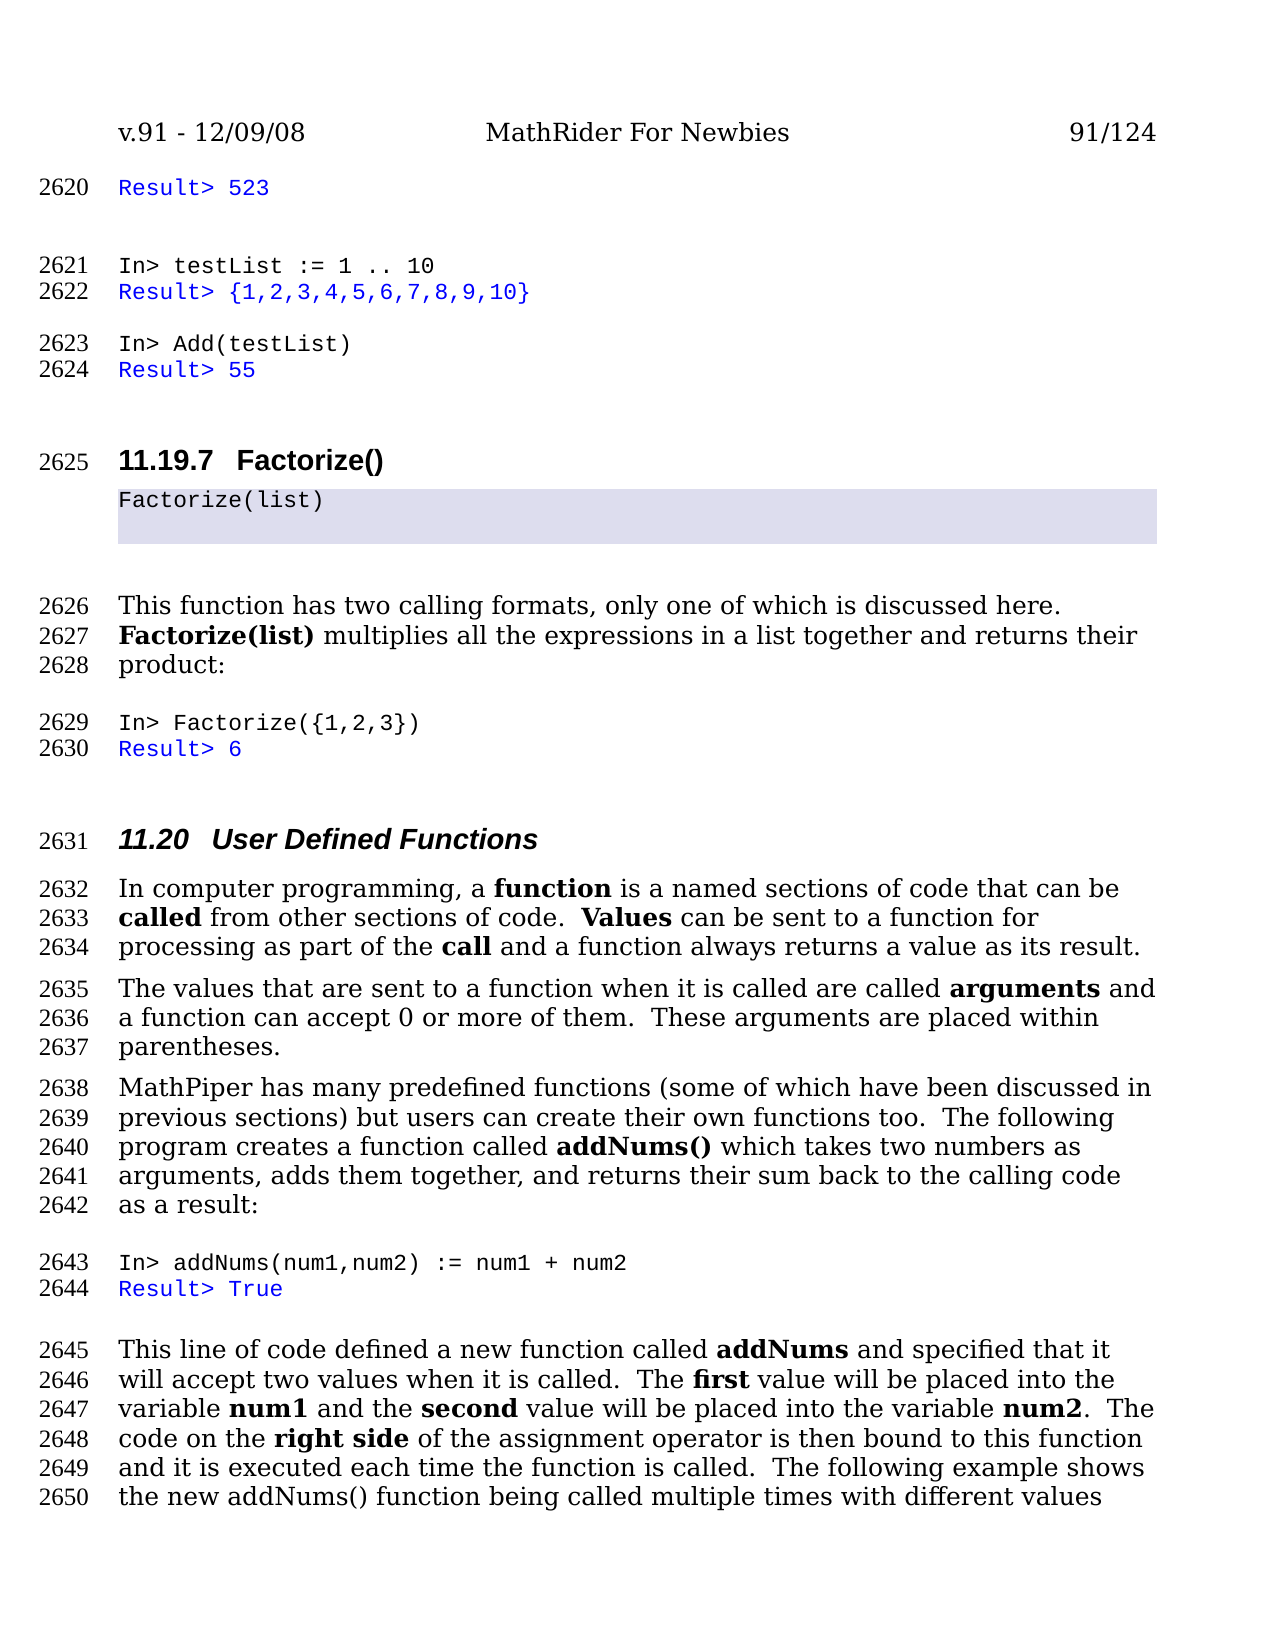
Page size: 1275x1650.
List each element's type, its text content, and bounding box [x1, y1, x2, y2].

text In> testList := 1 .. 10 [118, 254, 1157, 281]
subtitle Factorize() [118, 443, 1157, 477]
text Result> {1,2,3,4,5,6,7,8,9,10} [118, 281, 1157, 306]
text The values that are sent to a function when it is called are called arguments and a function can accept 0 or more of them. These arguments are placed within parentheses. [118, 974, 1157, 1061]
subtitle User Defined Functions [118, 822, 1157, 856]
text MathPiper has many predefined functions (some of which have been discussed in previous sections) but users can create their own functions too. The following program creates a function called addNums() which takes two numbers as arguments, adds them together, and returns their sum back to the calling code as a result: [118, 1073, 1157, 1219]
text In> addNums(num1,num2) := num1 + num2 [118, 1252, 1157, 1277]
table_header Factorize(list) [118, 489, 1157, 544]
text Result> 55 [118, 358, 1157, 384]
text In> Add(testList) [118, 332, 1157, 358]
text In computer programming, a function is a named sections of code that can be called from other sections of code. Values can be sent to a function for processing as part of the call and a function always returns a value as its result. [118, 873, 1157, 962]
text In> Factorize({1,2,3}) [118, 711, 1157, 737]
text This function has two calling formats, only one of which is discussed here. Factorize(list) multiplies all the expressions in a list together and returns their product: [118, 591, 1157, 679]
text This line of code defined a new function called addNums and specified that it will accept two values when it is called. The first value will be placed into the variable num1 and the second value will be placed into the variable num2. The code on the right side of the assignment operator is then bound to this function and it is executed each time the function is called. The following example shows the new addNums() function being called multiple times with different values [118, 1335, 1157, 1511]
text Result> 6 [118, 737, 1157, 763]
text Result> True [118, 1277, 1157, 1303]
text Result> 523 [118, 177, 1157, 203]
